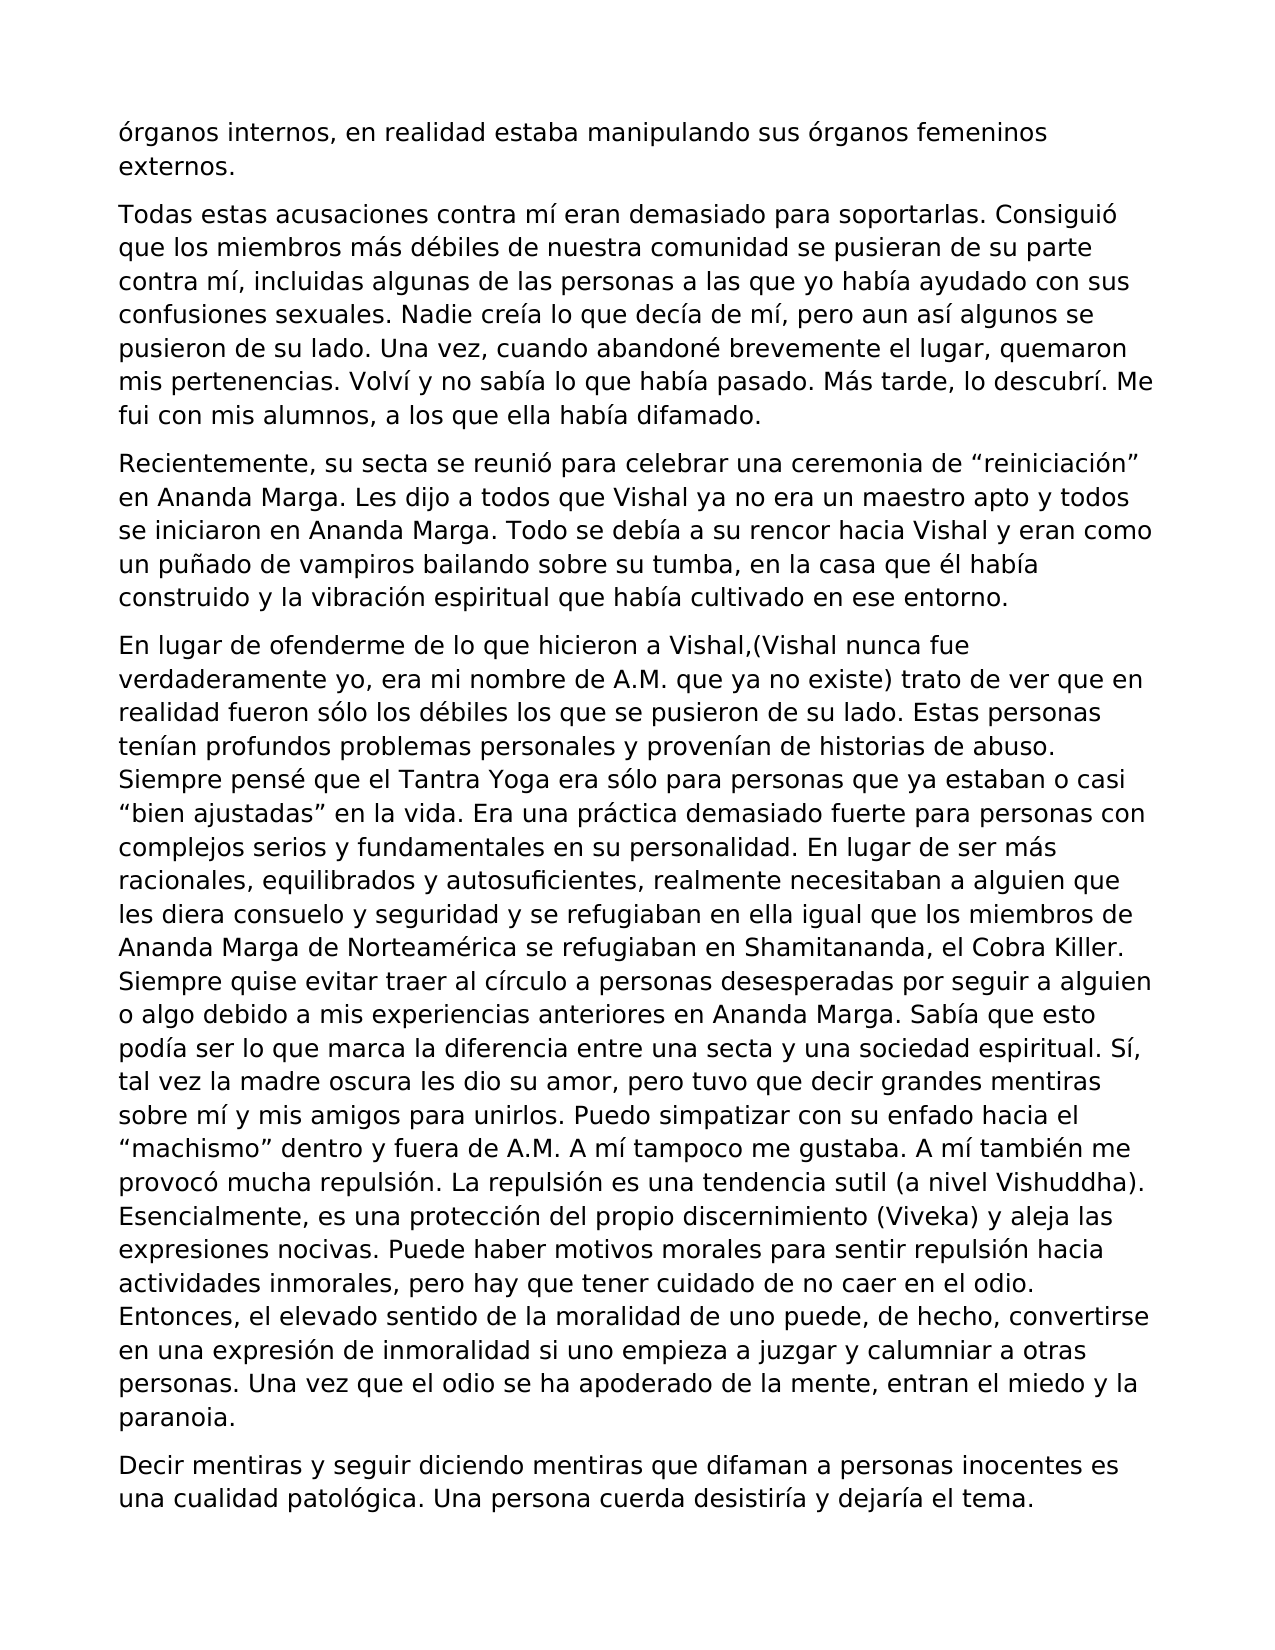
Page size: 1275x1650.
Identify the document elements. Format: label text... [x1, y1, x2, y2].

text En lugar de ofenderme de lo que hicieron a Vishal,(Vishal nunca fue verdaderamente yo, era mi nombre de A.M. que ya no existe) trato de ver que en realidad fueron sólo los débiles los que se pusieron de su lado. Estas personas tenían profundos problemas personales y provenían de historias de abuso. Siempre pensé que el Tantra Yoga era sólo para personas que ya estaban o casi “bien ajustadas” en la vida. Era una práctica demasiado fuerte para personas con complejos serios y fundamentales en su personalidad. En lugar de ser más racionales, equilibrados y autosuficientes, realmente necesitaban a alguien que les diera consuelo y seguridad y se refugiaban en ella igual que los miembros de Ananda Marga de Norteamérica se refugiaban en Shamitananda, el Cobra Killer. Siempre quise evitar traer al círculo a personas desesperadas por seguir a alguien o algo debido a mis experiencias anteriores en Ananda Marga. Sabía que esto podía ser lo que marca la diferencia entre una secta y una sociedad espiritual. Sí, tal vez la madre oscura les dio su amor, pero tuvo que decir grandes mentiras sobre mí y mis amigos para unirlos. Puedo simpatizar con su enfado hacia el “machismo” dentro y fuera de A.M. A mí tampoco me gustaba. A mí también me provocó mucha repulsión. La repulsión es una tendencia sutil (a nivel Vishuddha). Esencialmente, es una protección del propio discernimiento (Viveka) y aleja las expresiones nocivas. Puede haber motivos morales para sentir repulsión hacia actividades inmorales, pero hay que tener cuidado de no caer en el odio. Entonces, el elevado sentido de la moralidad de uno puede, de hecho, convertirse en una expresión de inmoralidad si uno empieza a juzgar y calumniar a otras personas. Una vez que el odio se ha apoderado de la mente, entran el miedo y la paranoia. [118, 631, 1157, 1432]
text Todas estas acusaciones contra mí eran demasiado para soportarlas. Consiguió que los miembros más débiles de nuestra comunidad se pusieran de su parte contra mí, incluidas algunas de las personas a las que yo había ayudado con sus confusiones sexuales. Nadie creía lo que decía de mí, pero aun así algunos se pusieron de su lado. Una vez, cuando abandoné brevemente el lugar, quemaron mis pertenencias. Volví y no sabía lo que había pasado. Más tarde, lo descubrí. Me fui con mis alumnos, a los que ella había difamado. [118, 200, 1157, 430]
text Decir mentiras y seguir diciendo mentiras que difaman a personas inocentes es una cualidad patológica. Una persona cuerda desistiría y dejaría el tema. [118, 1451, 1157, 1514]
text órganos internos, en realidad estaba manipulando sus órganos femeninos externos. [118, 118, 1157, 181]
text Recientemente, su secta se reunió para celebrar una ceremonia de “reiniciación” en Ananda Marga. Les dijo a todos que Vishal ya no era un maestro apto y todos se iniciaron en Ananda Marga. Todo se debía a su rencor hacia Vishal y eran como un puñado de vampiros bailando sobre su tumba, en la casa que él había construido y la vibración espiritual que había cultivado en ese entorno. [118, 449, 1157, 612]
